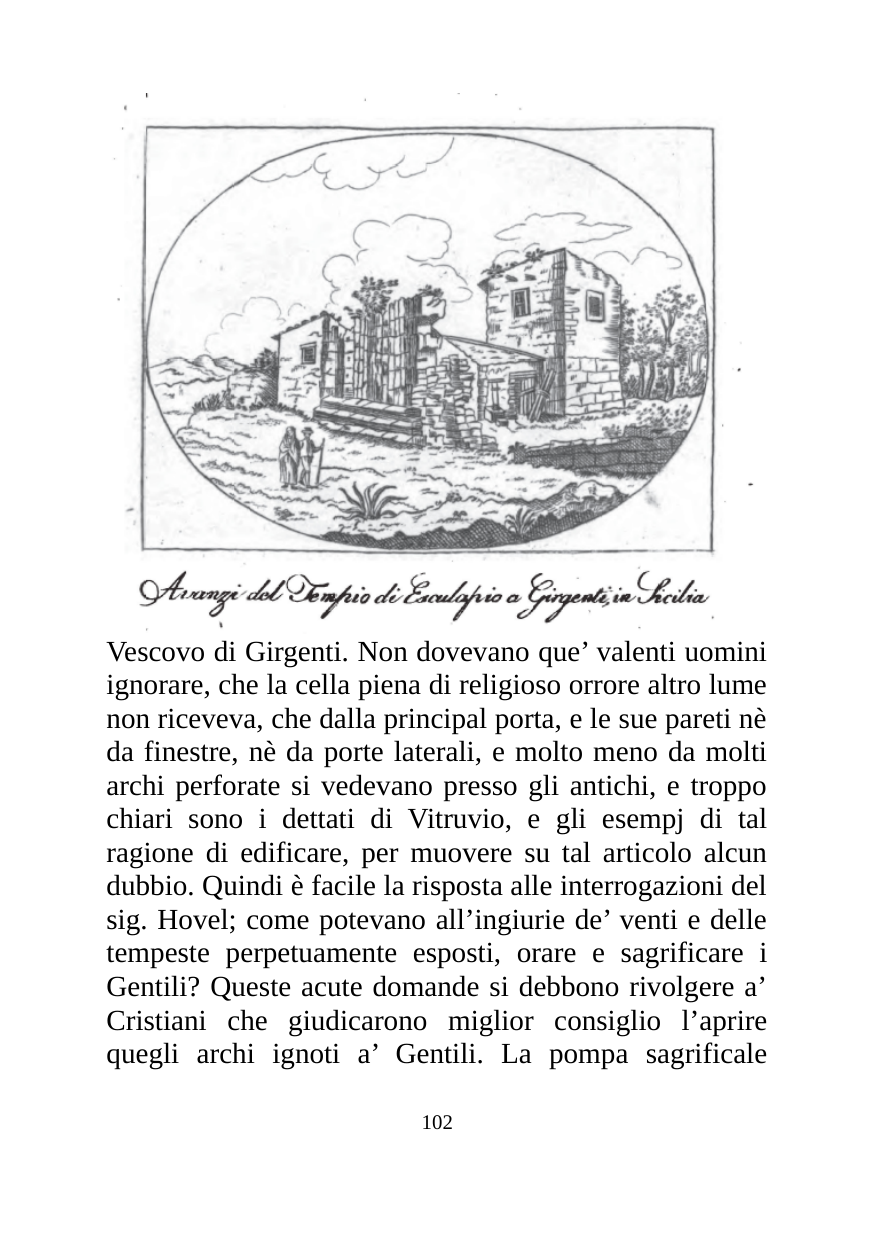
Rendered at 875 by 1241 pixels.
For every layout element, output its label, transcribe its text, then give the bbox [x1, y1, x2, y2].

picture [106, 93, 768, 634]
text Vescovo di Girgenti. Non dovevano que’ valenti uomini ignorare, che la cella piena di religioso orrore altro lume non riceveva, che dalla principal porta, e le sue pareti nè da finestre, nè da porte laterali, e molto meno da molti archi perforate si vedevano presso gli antichi, e troppo chiari sono i dettati di Vitruvio, e gli esempj di tal ragione di edificare, per muovere su tal articolo alcun dubbio. Quindi è facile la risposta alle interrogazioni del sig. Hovel; come potevano all’ingiurie de’ venti e delle tempeste perpetuamente esposti, orare e sagrificare i Gentili? Queste acute domande si debbono rivolgere a’ Cristiani che giudicarono miglior consiglio l’aprire quegli archi ignoti a’ Gentili. La pompa sagrificale [106, 634, 768, 1070]
